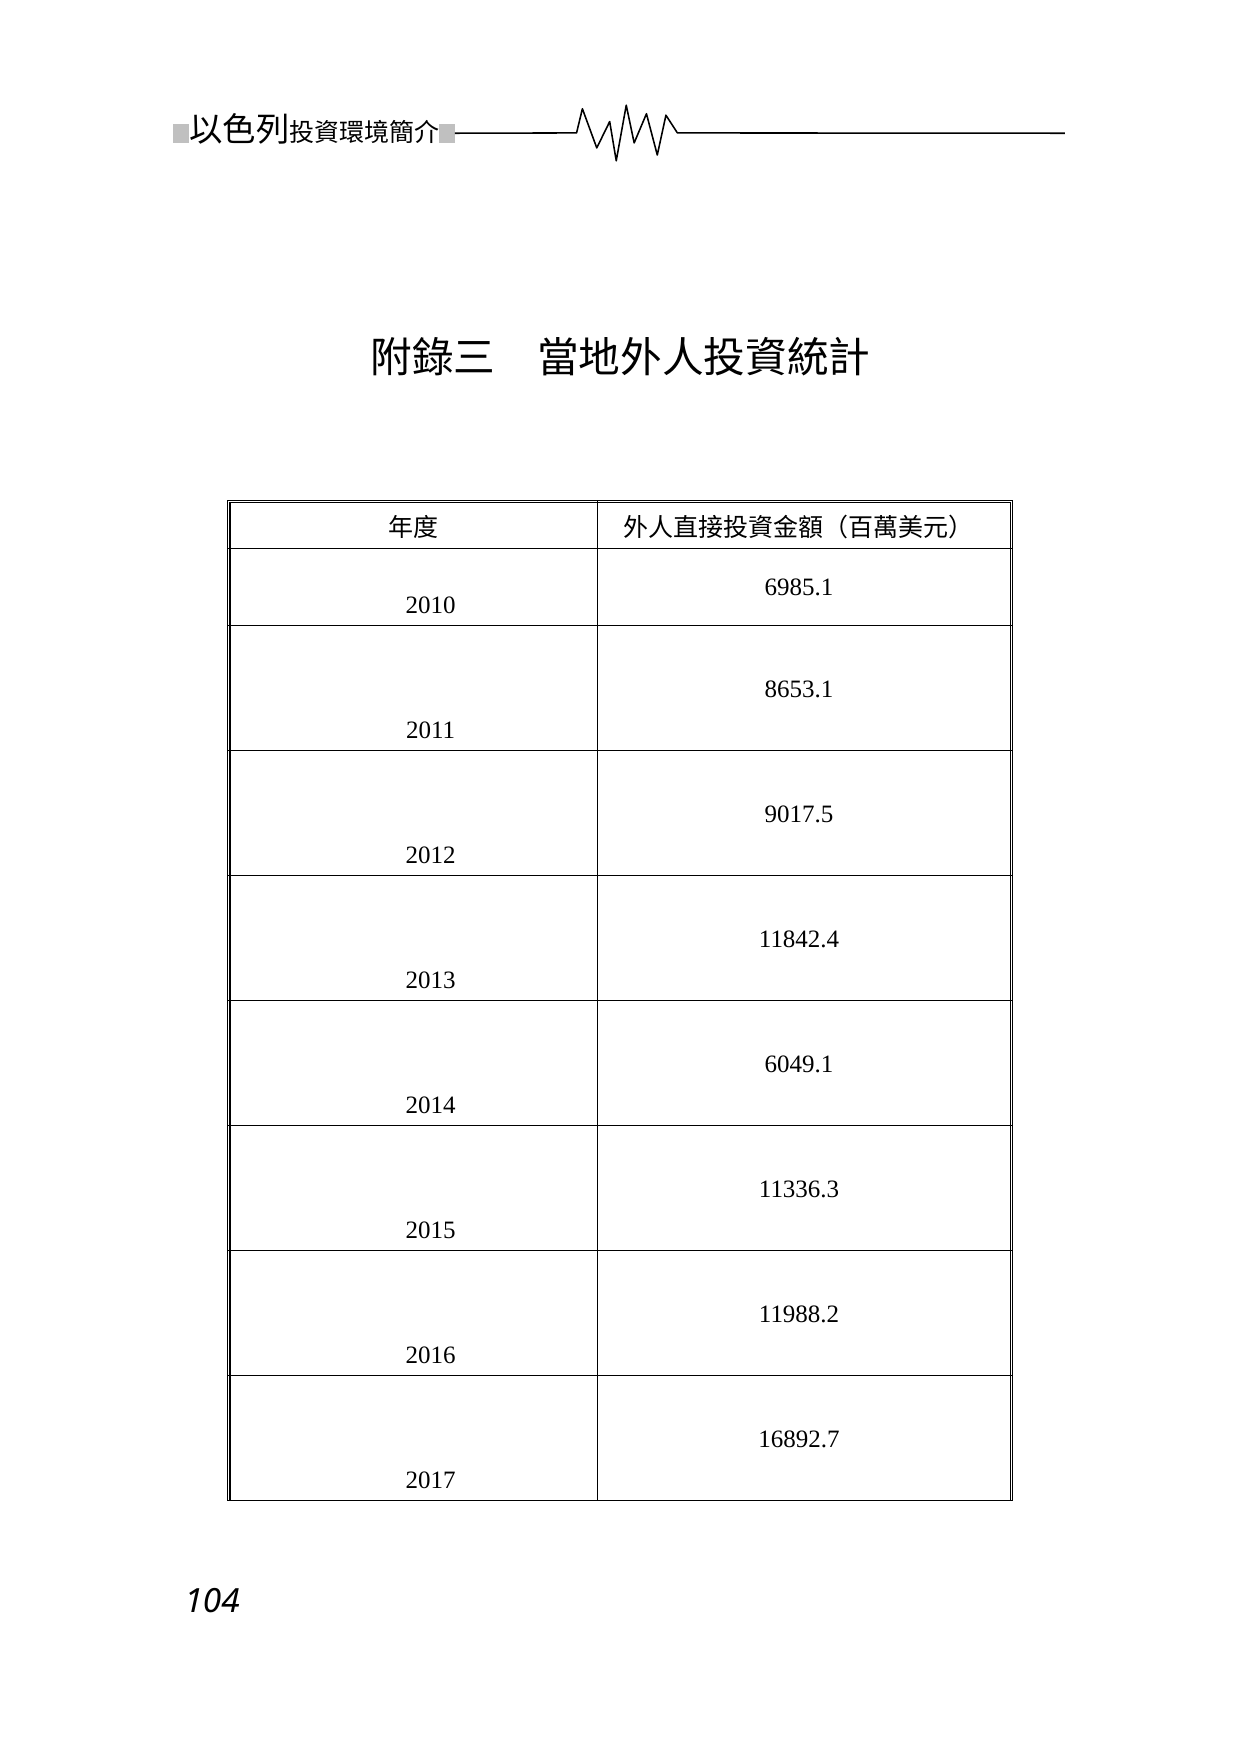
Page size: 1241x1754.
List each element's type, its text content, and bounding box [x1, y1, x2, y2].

text 附錄三 當地外人投資統計 [183, 313, 1058, 375]
table_cell 11336.3 [598, 1126, 1010, 1250]
table_header 年度 [231, 503, 597, 547]
table_cell 2015 [231, 1126, 597, 1250]
table_cell 2011 [231, 626, 597, 750]
table_cell 11988.2 [598, 1251, 1010, 1375]
table_cell 2013 [231, 876, 597, 1000]
table_cell 2014 [231, 1001, 597, 1125]
table_cell 8653.1 [598, 626, 1010, 750]
table_cell 2016 [231, 1251, 597, 1375]
table_cell 9017.5 [598, 751, 1010, 875]
table_cell 6985.1 [598, 549, 1010, 625]
table_cell 16892.7 [598, 1376, 1010, 1500]
table_header 外人直接投資金額（百萬美元） [598, 503, 1010, 547]
table_cell 2012 [231, 751, 597, 875]
table_cell 6049.1 [598, 1001, 1010, 1125]
table_cell 11842.4 [598, 876, 1010, 1000]
table_cell 2010 [231, 549, 597, 625]
table_cell 2017 [231, 1376, 597, 1500]
